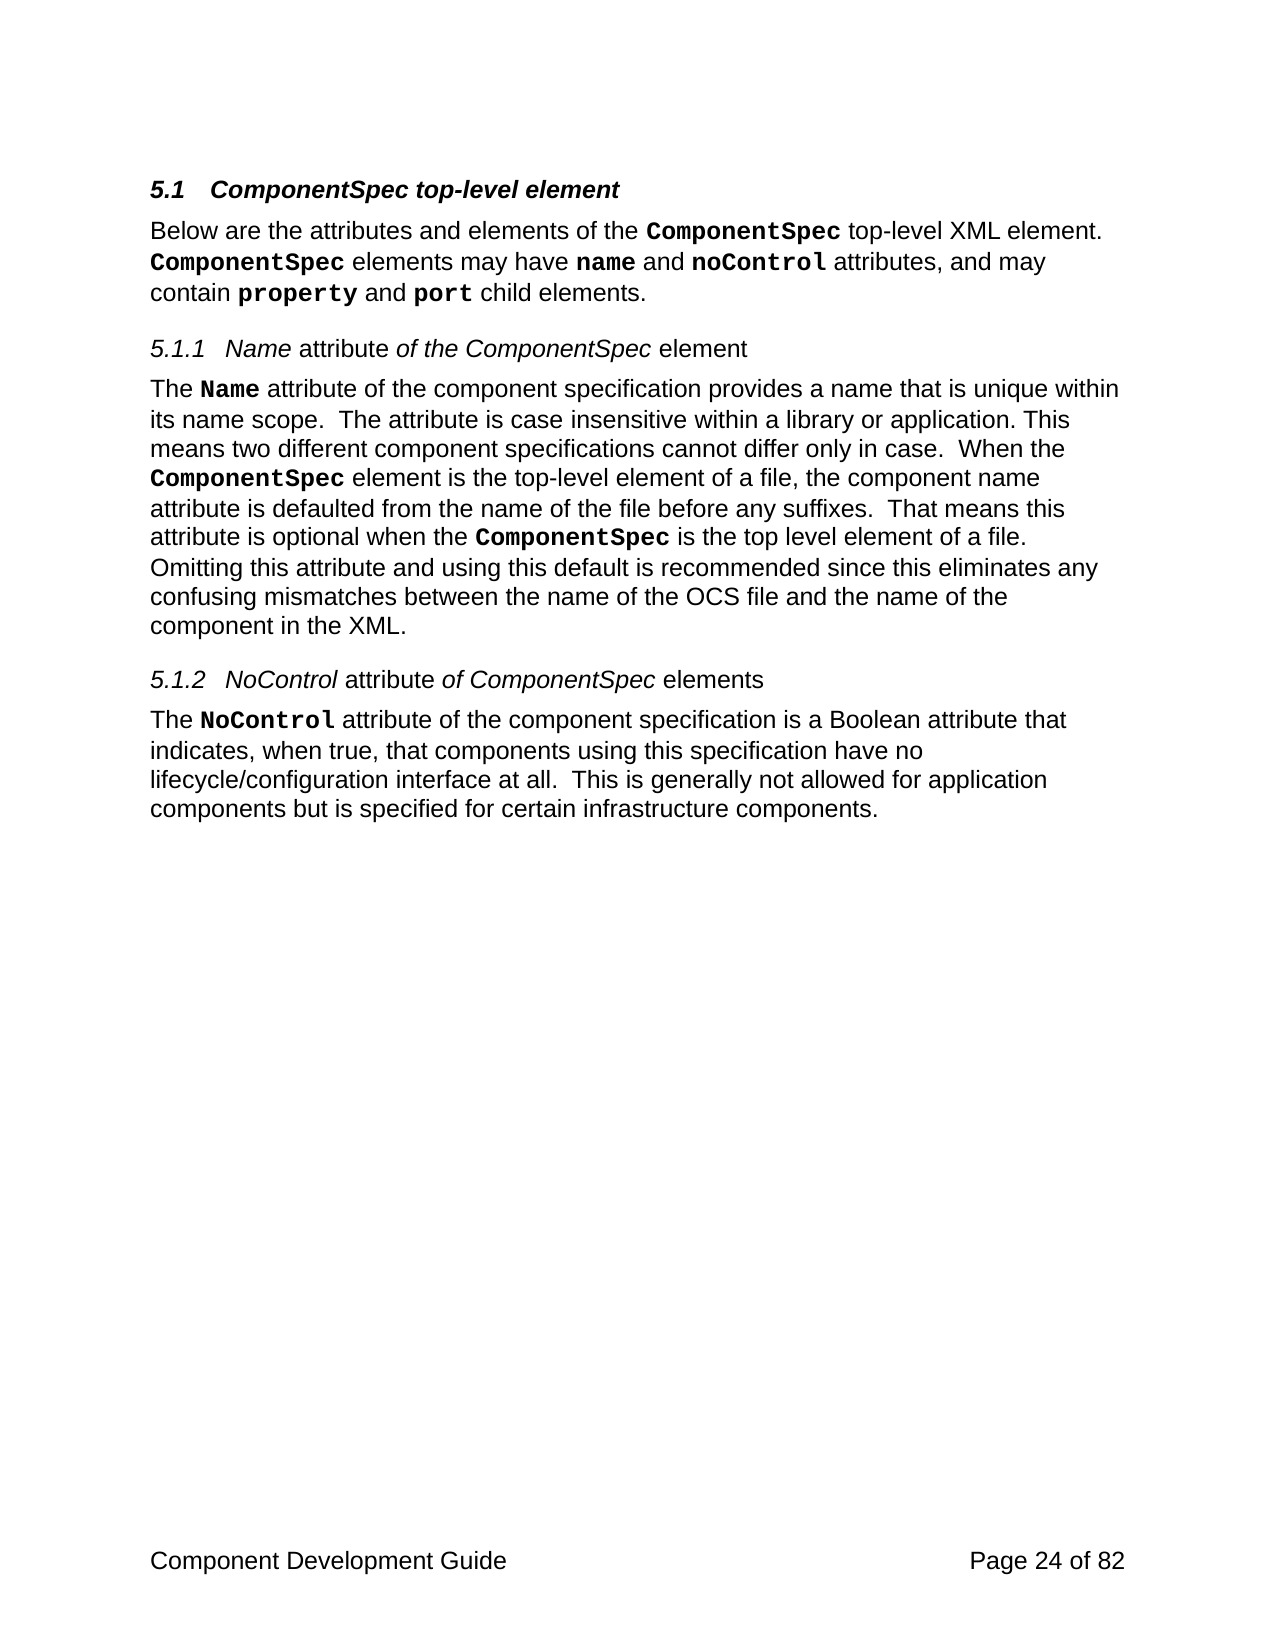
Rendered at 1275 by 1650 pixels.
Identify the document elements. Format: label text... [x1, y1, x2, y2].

text The Name attribute of the component specification provides a name that is unique within its name scope. The attribute is case insensitive within a library or application. This means two different component specifications cannot differ only in case. When the ComponentSpec element is the top-level element of a file, the component name attribute is defaulted from the name of the file before any suffixes. That means this attribute is optional when the ComponentSpec is the top level element of a file. Omitting this attribute and using this default is recommended since this eliminates any confusing mismatches between the name of the OCS file and the name of the component in the XML. [150, 374, 1125, 639]
subtitle NoControl attribute of ComponentSpec elements [150, 664, 1125, 693]
text Below are the attributes and elements of the ComponentSpec top-level XML element. ComponentSpec elements may have name and noControl attributes, and may contain property and port child elements. [150, 216, 1125, 308]
text The NoControl attribute of the component specification is a Boolean attribute that indicates, when true, that components using this specification have no lifecycle/configuration interface at all. This is generally not allowed for application components but is specified for certain infrastructure components. [150, 705, 1125, 822]
subtitle Name attribute of the ComponentSpec element [150, 333, 1125, 362]
subtitle ComponentSpec top-level element [150, 175, 1125, 204]
